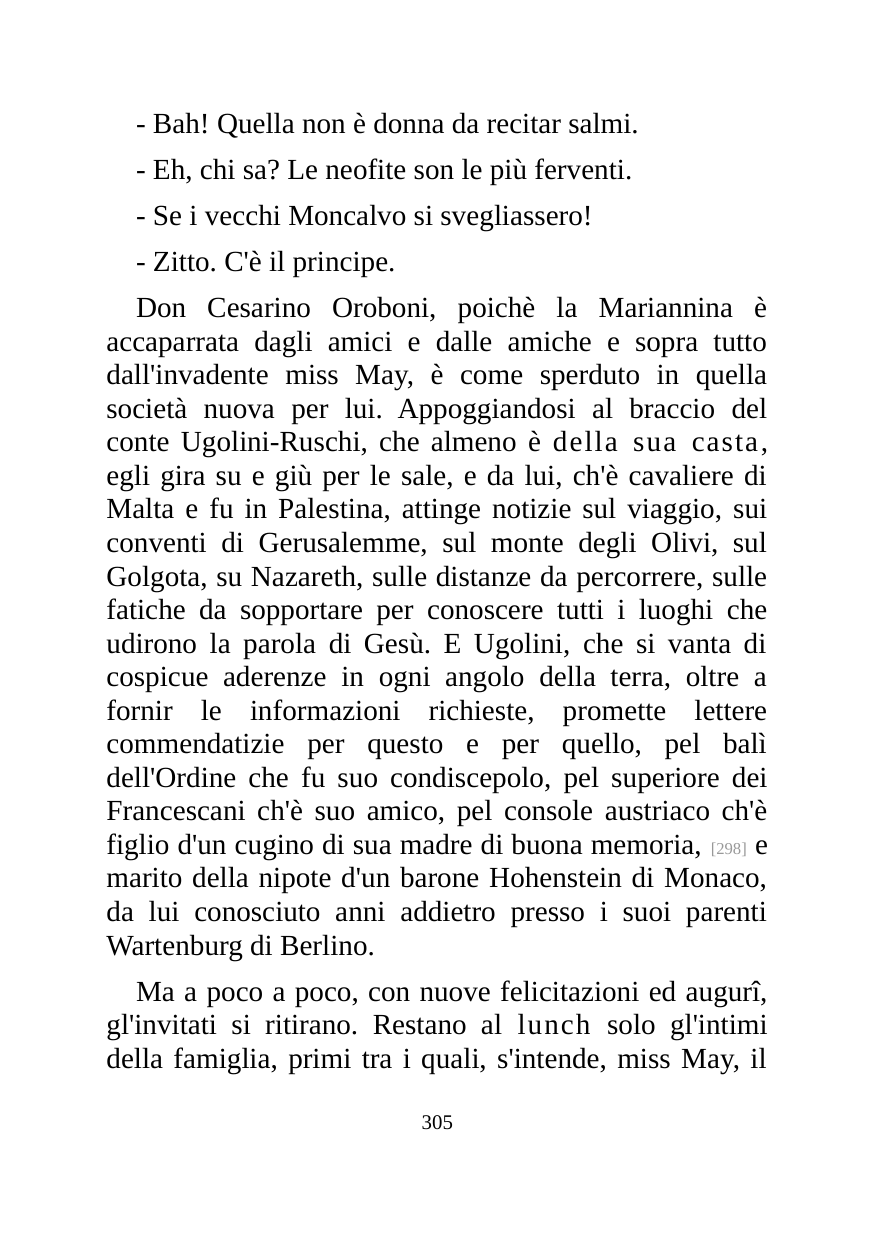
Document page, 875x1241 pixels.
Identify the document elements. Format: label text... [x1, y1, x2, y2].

text Don Cesarino Oroboni, poichè la Mariannina è accaparrata dagli amici e dalle amiche e sopra tutto dall'invadente miss May, è come sperduto in quella società nuova per lui. Appoggiandosi al braccio del conte Ugolini-Ruschi, che almeno è della sua casta, egli gira su e giù per le sale, e da lui, ch'è cavaliere di Malta e fu in Palestina, attinge notizie sul viaggio, sui conventi di Gerusalemme, sul monte degli Olivi, sul Golgota, su Nazareth, sulle distanze da percorrere, sulle fatiche da sopportare per conoscere tutti i luoghi che udirono la parola di Gesù. E Ugolini, che si vanta di cospicue aderenze in ogni angolo della terra, oltre a fornir le informazioni richieste, promette lettere commendatizie per questo e per quello, pel balì dell'Ordine che fu suo condiscepolo, pel superiore dei Francescani ch'è suo amico, pel console austriaco ch'è figlio d'un cugino di sua madre di buona memoria, [298] e marito della nipote d'un barone Hohenstein di Monaco, da lui conosciuto anni addietro presso i suoi parenti Wartenburg di Berlino. [106, 290, 768, 961]
text - Zitto. C'è il principe. [106, 244, 768, 278]
text - Bah! Quella non è donna da recitar salmi. [106, 106, 768, 140]
text - Se i vecchi Moncalvo si svegliassero! [106, 198, 768, 232]
text Ma a poco a poco, con nuove felicitazioni ed augurî, gl'invitati si ritirano. Restano al lunch solo gl'intimi della famiglia, primi tra i quali, s'intende, miss May, il [106, 974, 768, 1074]
text - Eh, chi sa? Le neofite son le più ferventi. [106, 152, 768, 186]
